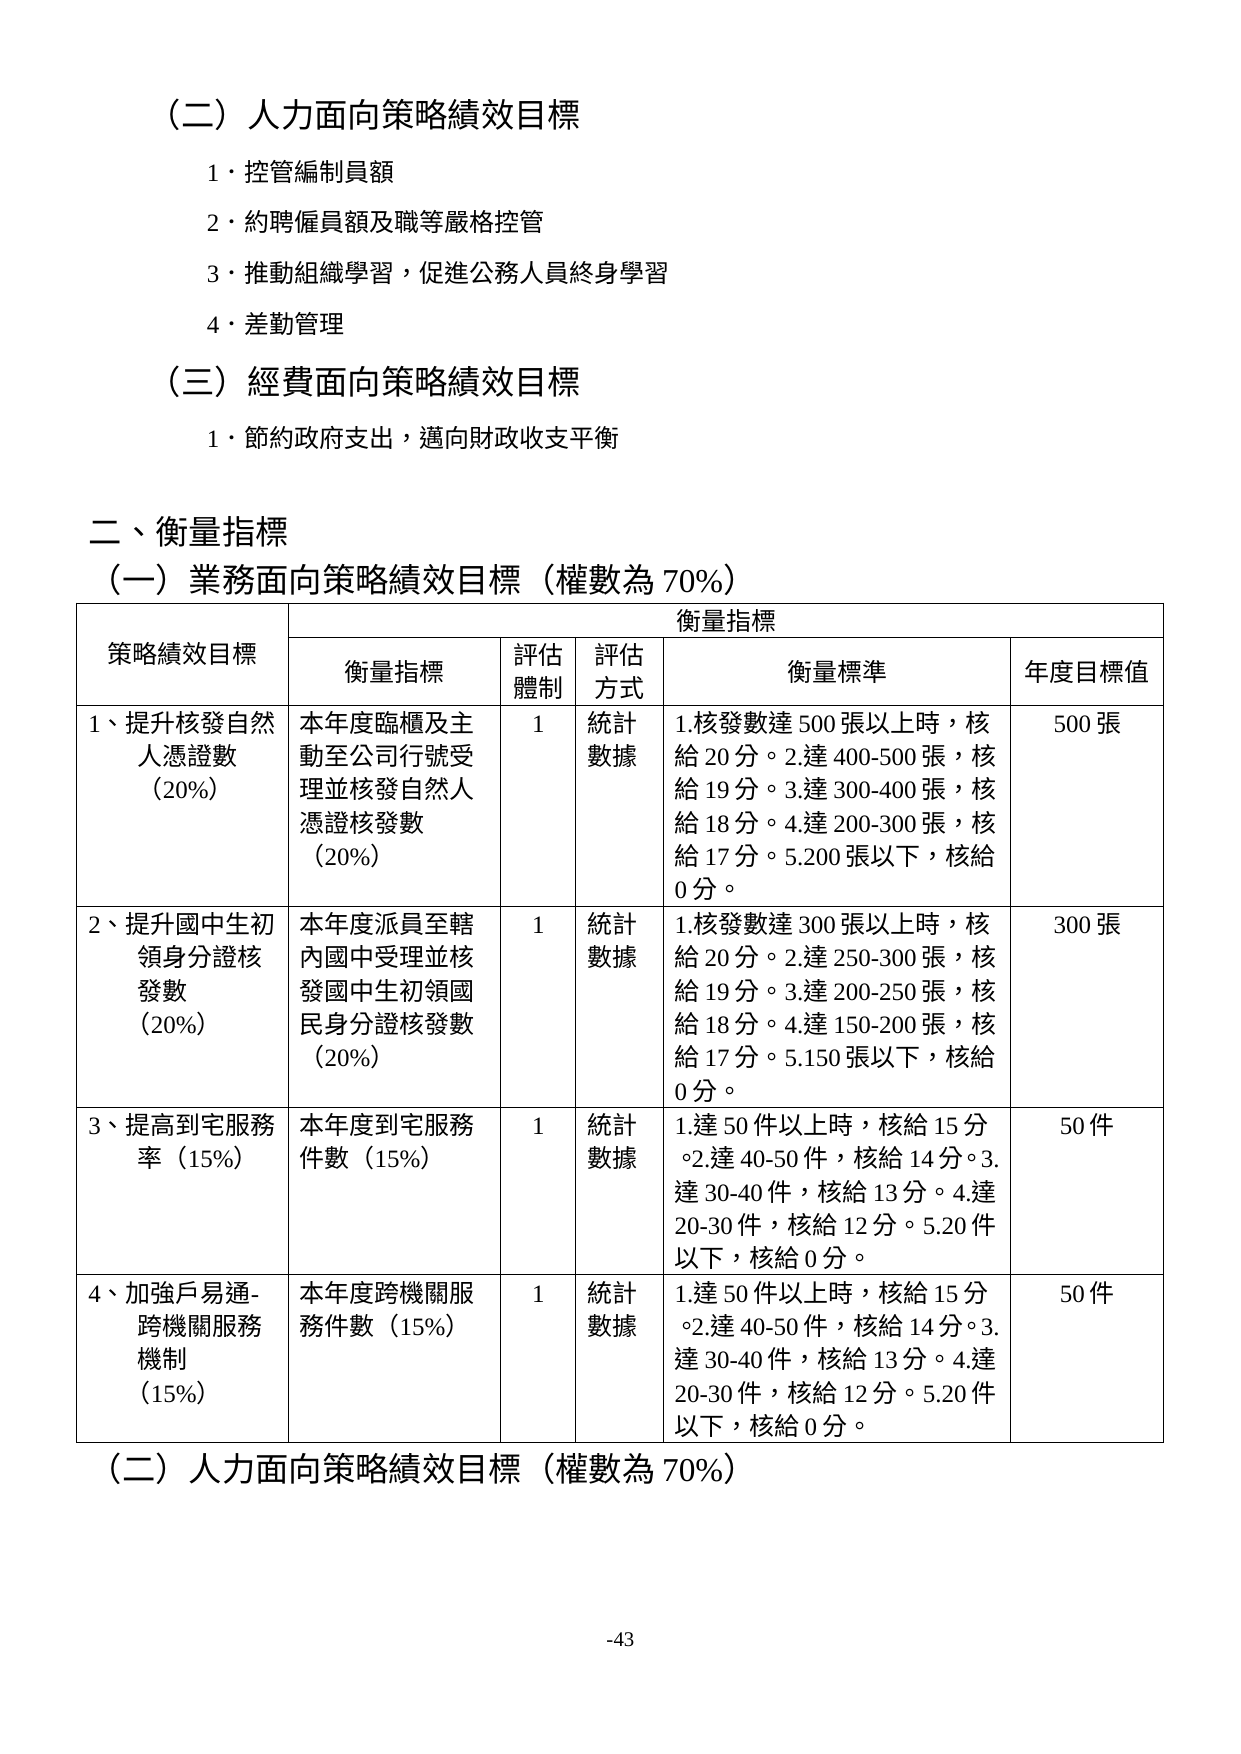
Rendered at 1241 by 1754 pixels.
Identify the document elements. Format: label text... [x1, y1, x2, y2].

table_cell 1 [501, 1108, 575, 1274]
table_cell 評估體制 [501, 638, 575, 704]
text （三）經費面向策略績效目標 [148, 355, 1152, 404]
text （二）人力面向策略績效目標 [148, 89, 1152, 137]
table_cell 年度目標值 [1011, 638, 1163, 704]
table_cell 1.達50件以上時，核給15分。2.達40-50件，核給14分。3.達30-40件，核給13分。4.達20-30件，核給12分。5.20件以下，核給0分。 [664, 1275, 1010, 1442]
table_cell 本年度到宅服務件數（15%） [289, 1108, 500, 1274]
list 推動組織學習，促進公務人員終身學習 [207, 254, 1152, 290]
list 約聘僱員額及職等嚴格控管 [207, 203, 1152, 239]
table_cell 提升國中生初領身分證核發數 （20%） [77, 907, 288, 1107]
text 二、衡量指標 [88, 506, 1152, 554]
table_cell 1 [501, 706, 575, 906]
table_cell 1.核發數達300張以上時，核給20分。2.達250-300張，核給19分。3.達200-250張，核給18分。4.達150-200張，核給17分。5.150張以下，核給0分。 [664, 907, 1010, 1107]
text （一）業務面向策略績效目標（權數為70%） [88, 554, 1152, 602]
table_cell 300張 [1011, 907, 1163, 1107]
table_cell 加強戶易通-跨機關服務機制 （15%） [77, 1275, 288, 1442]
list 差勤管理 [207, 304, 1152, 341]
table_cell 1.達50件以上時，核給15分。2.達40-50件，核給14分。3.達30-40件，核給13分。4.達20-30件，核給12分。5.20件以下，核給0分。 [664, 1108, 1010, 1274]
table_cell 1 [501, 1275, 575, 1442]
table_cell 50件 [1011, 1275, 1163, 1442]
table_cell 提高到宅服務率（15%） [77, 1108, 288, 1274]
table_header 衡量指標 [289, 604, 1163, 637]
table_cell 本年度派員至轄內國中受理並核發國中生初領國民身分證核發數（20%） [289, 907, 500, 1107]
table_cell 50件 [1011, 1108, 1163, 1274]
table_cell 本年度臨櫃及主動至公司行號受理並核發自然人憑證核發數 （20%） [289, 706, 500, 906]
table_cell 本年度跨機關服務件數（15%） [289, 1275, 500, 1442]
table_cell 提升核發自然人憑證數（20%） [77, 706, 288, 906]
list 控管編制員額 [207, 152, 1152, 188]
table_cell 衡量標準 [664, 638, 1010, 704]
table_cell 統計數據 [576, 1275, 663, 1442]
table_cell 1.核發數達500張以上時，核給20分。2.達400-500張，核給19分。3.達300-400張，核給18分。4.達200-300張，核給17分。5.200張以下，核給0分。 [664, 706, 1010, 906]
text （二）人力面向策略績效目標（權數為70%） [88, 1443, 1152, 1491]
table_cell 統計數據 [576, 1108, 663, 1274]
table_cell 衡量指標 [289, 638, 500, 704]
table_cell 1 [501, 907, 575, 1107]
table_cell 評估方式 [576, 638, 663, 704]
table_header 策略績效目標 [77, 604, 288, 704]
table_cell 統計數據 [576, 907, 663, 1107]
table_cell 500張 [1011, 706, 1163, 906]
list 節約政府支出，邁向財政收支平衡 [207, 418, 1152, 454]
table_cell 統計數據 [576, 706, 663, 906]
